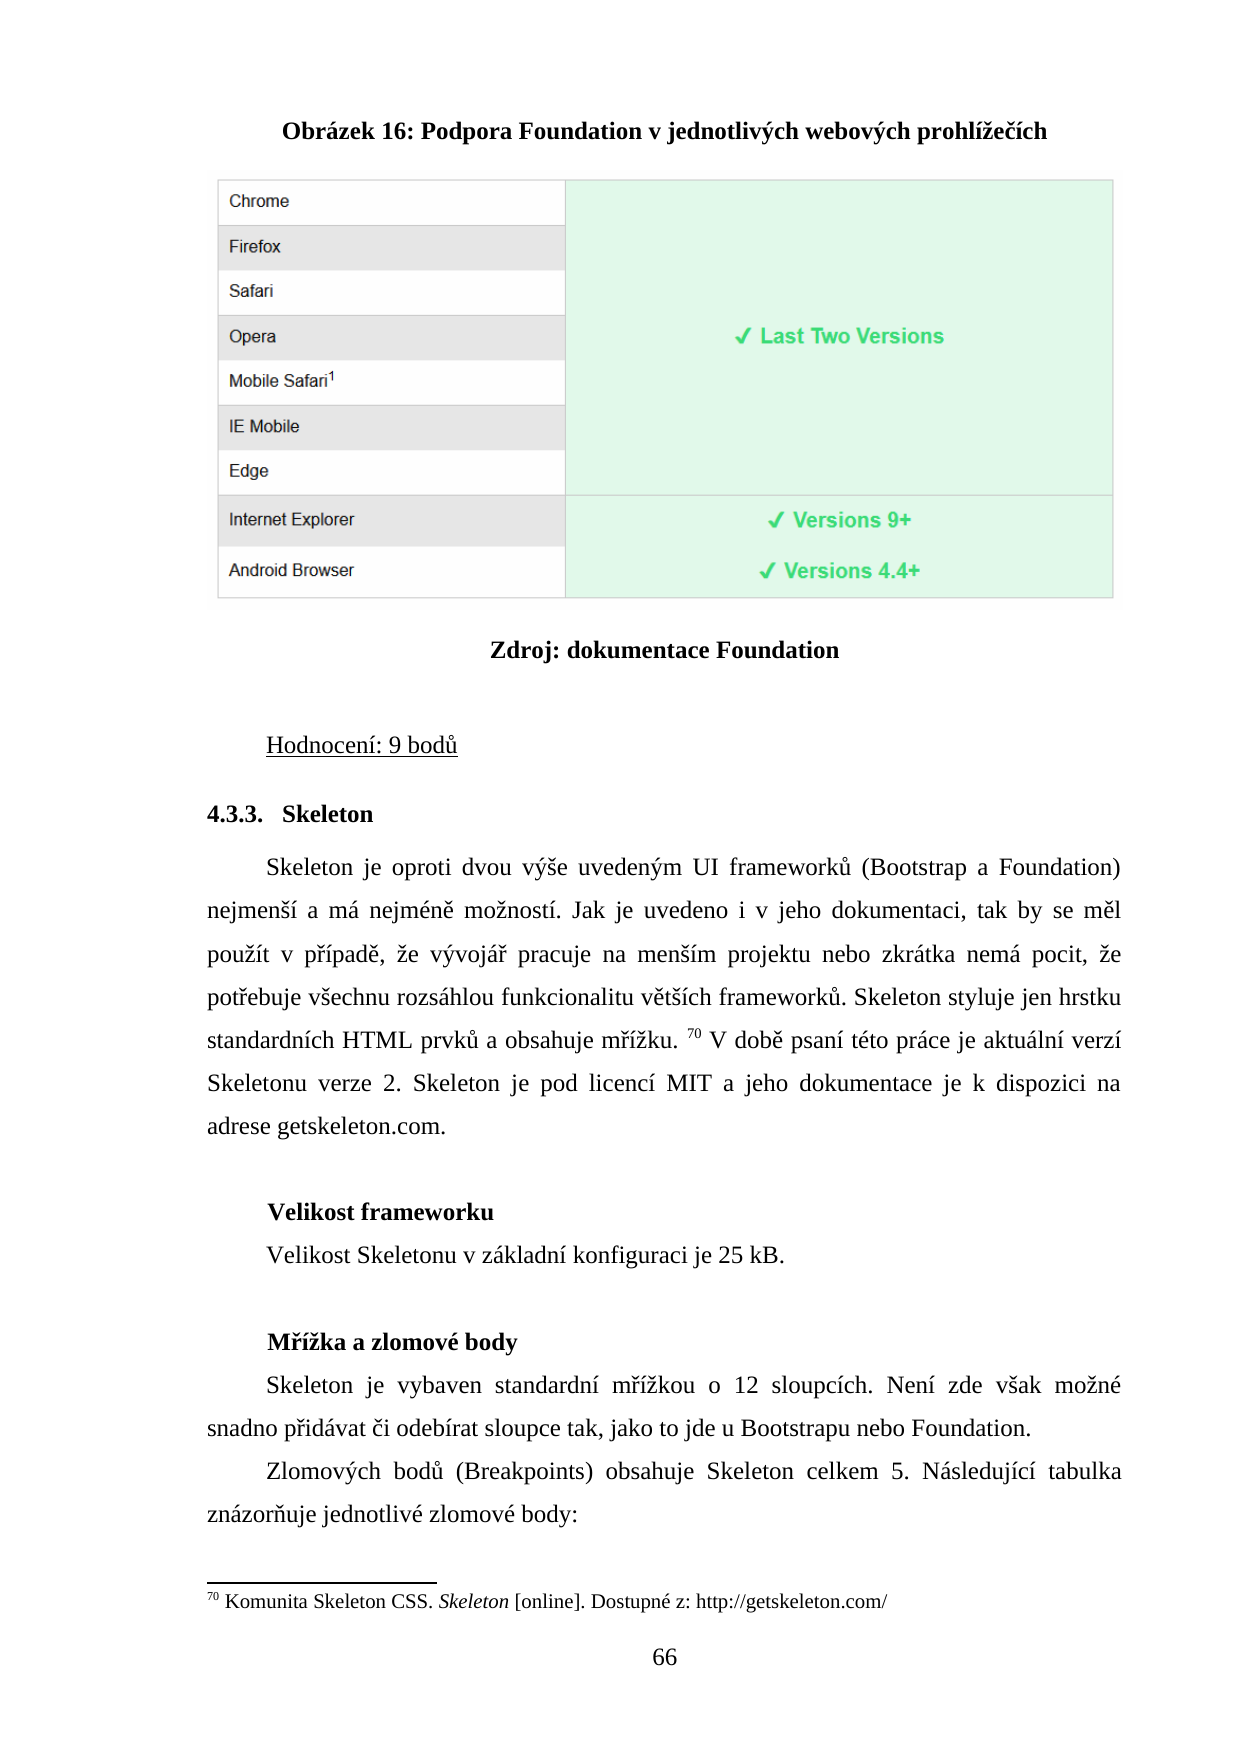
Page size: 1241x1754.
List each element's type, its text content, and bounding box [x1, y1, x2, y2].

text Hodnocení: 9 bodů [207, 731, 1122, 759]
list Komunita Skeleton CSS. Skeleton [online]. Dostupné z: http://getskeleton.com/ [207, 1589, 1122, 1613]
subtitle Skeleton [207, 799, 1122, 827]
text Zdroj: dokumentace Foundation [207, 635, 1122, 664]
text Zlomových bodů (Breakpoints) obsahuje Skeleton celkem 5. Následující tabulka znázorňuje jednotlivé zlomové body: [207, 1456, 1122, 1528]
text Skeleton je oproti dvou výše uvedeným UI frameworků (Bootstrap a Foundation) nejmenší a má nejméně možností. Jak je uvedeno i v jeho dokumentaci, tak by se měl použít v případě, že vývojář pracuje na menším projektu nebo zkrátka nemá pocit, že potřebuje všechnu rozsáhlou funkcionalitu větších frameworků. Skeleton styluje jen hrstku standardních HTML prvků a obsahuje mřížku. V době psaní této práce je aktuální verzí Skeletonu verze 2. Skeleton je pod licencí MIT a jeho dokumentace je k dispozici na adrese getskeleton.com. [207, 852, 1122, 1140]
text Velikost Skeletonu v základní konfiguraci je 25 kB. [207, 1241, 1122, 1269]
text Velikost frameworku [267, 1197, 1122, 1226]
text Obrázek 16: Podpora Foundation v jednotlivých webových prohlížečích [207, 116, 1122, 145]
picture [207, 170, 1123, 610]
text Skeleton je vybaven standardní mřížkou o 12 sloupcích. Není zde však možné snadno přidávat či odebírat sloupce tak, jako to jde u Bootstrapu nebo Foundation. [207, 1370, 1122, 1442]
text Mřížka a zlomové body [267, 1327, 1122, 1356]
